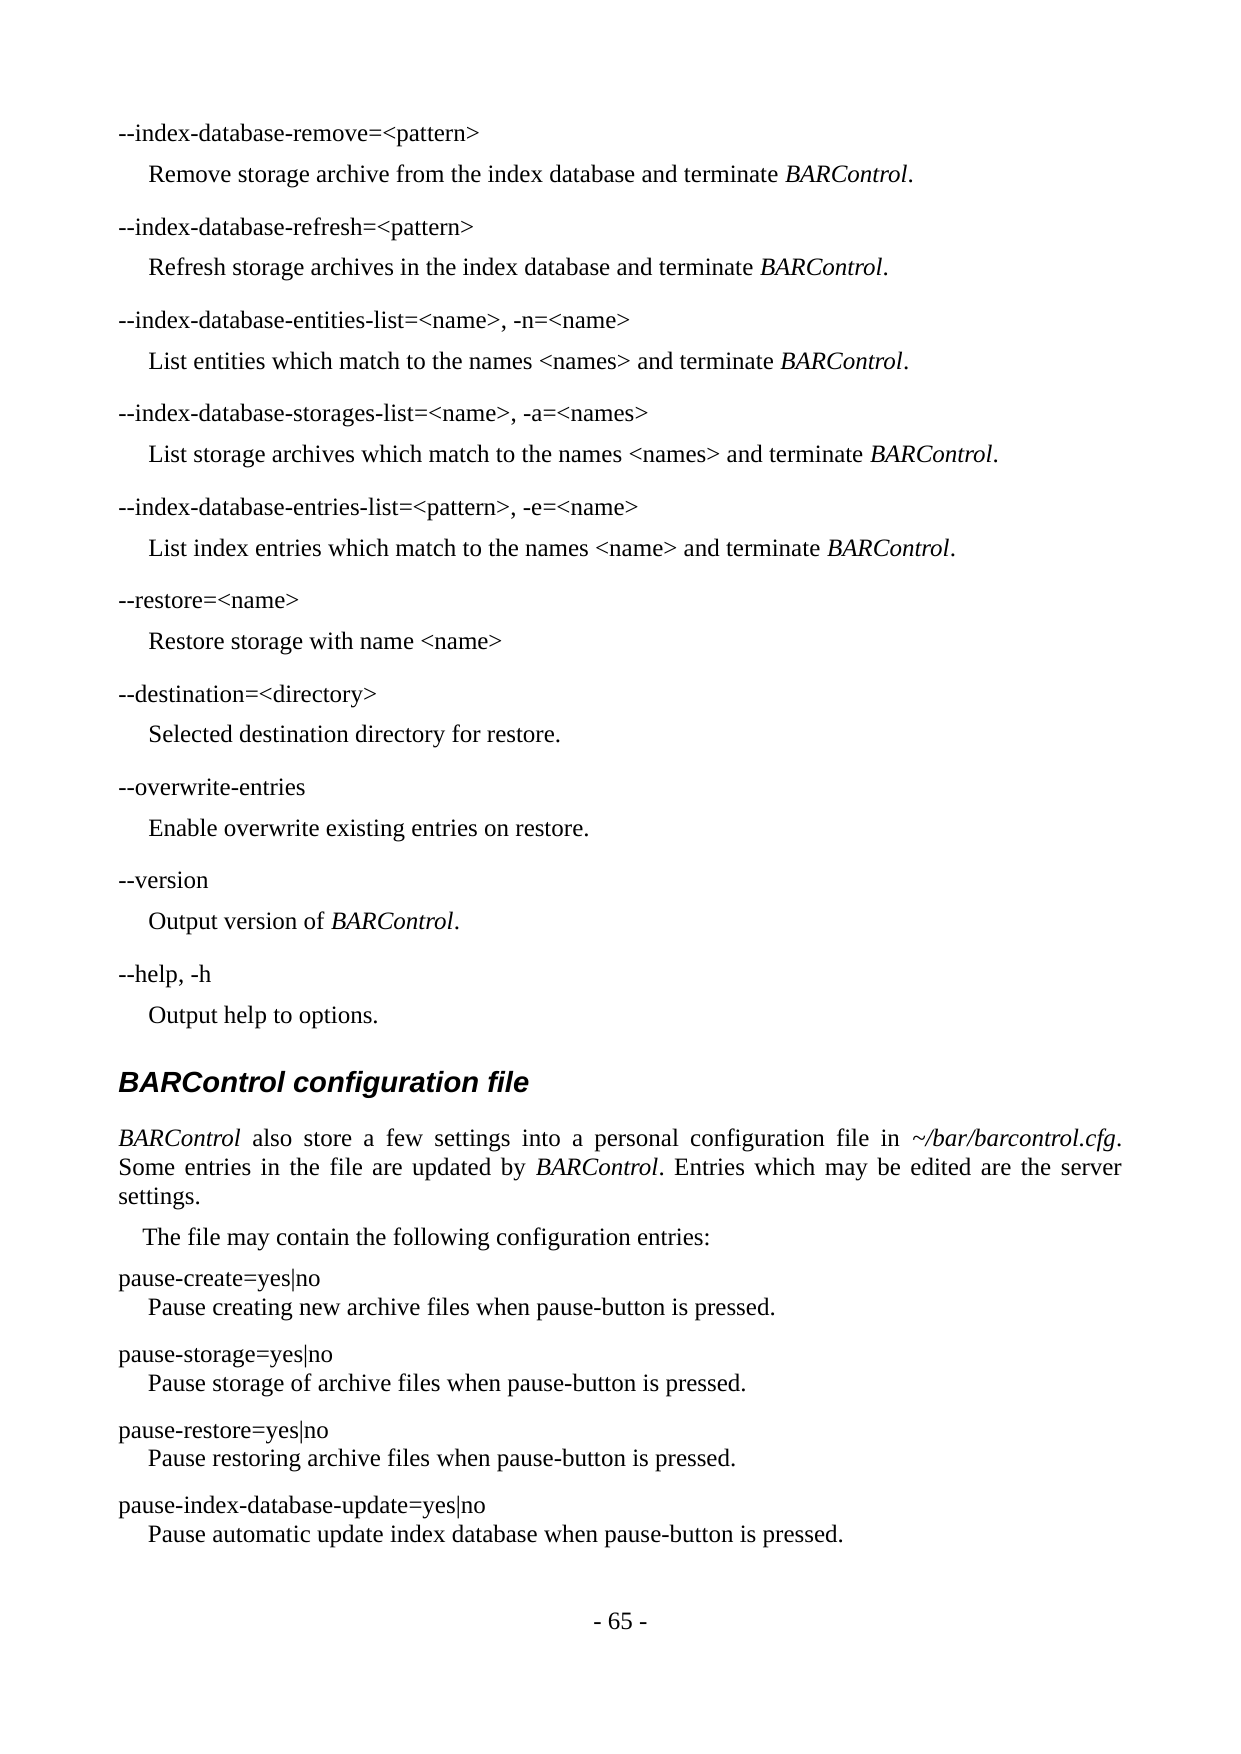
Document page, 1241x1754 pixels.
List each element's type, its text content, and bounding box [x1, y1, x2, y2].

text List entities which match to the names <names> and terminate BARControl. [148, 346, 1122, 374]
title pause-index-database-update=yes|no [118, 1491, 1122, 1519]
text Enable overwrite existing entries on restore. [148, 813, 1122, 842]
text Pause restoring archive files when pause-button is pressed. [148, 1443, 1122, 1472]
title pause-restore=yes|no [118, 1415, 1122, 1443]
text List storage archives which match to the names <names> and terminate BARControl. [148, 439, 1122, 468]
title pause-create=yes|no [118, 1263, 1122, 1292]
title --index-database-refresh=<pattern> [118, 212, 1122, 240]
text Output version of BARControl. [148, 906, 1122, 935]
title --destination=<directory> [118, 679, 1122, 707]
text Pause creating new archive files when pause-button is pressed. [148, 1292, 1122, 1321]
text Pause automatic update index database when pause-button is pressed. [148, 1519, 1122, 1548]
text Restore storage with name <name> [148, 626, 1122, 655]
text BARControl also store a few settings into a personal configuration file in ~/bar/barcontrol.cfg. Some entries in the file are updated by BARControl. Entries which may be edited are the server settings. [118, 1123, 1122, 1210]
title --help, -h [118, 959, 1122, 988]
title --version [118, 866, 1122, 894]
title pause-storage=yes|no [118, 1339, 1122, 1368]
title --index-database-remove=<pattern> [118, 118, 1122, 147]
title --index-database-entities-list=<name>, -n=<name> [118, 305, 1122, 334]
title --index-database-entries-list=<pattern>, -e=<name> [118, 492, 1122, 521]
text The file may contain the following configuration entries: [118, 1222, 1122, 1251]
title --restore=<name> [118, 585, 1122, 614]
text Pause storage of archive files when pause-button is pressed. [148, 1368, 1122, 1396]
text Selected destination directory for restore. [148, 719, 1122, 748]
subtitle BARControl configuration file [118, 1066, 1122, 1099]
title --index-database-storages-list=<name>, -a=<names> [118, 398, 1122, 427]
text Remove storage archive from the index database and terminate BARControl. [148, 159, 1122, 188]
text Refresh storage archives in the index database and terminate BARControl. [148, 252, 1122, 281]
text Output help to options. [148, 1000, 1122, 1028]
title --overwrite-entries [118, 772, 1122, 801]
text List index entries which match to the names <name> and terminate BARControl. [148, 533, 1122, 561]
